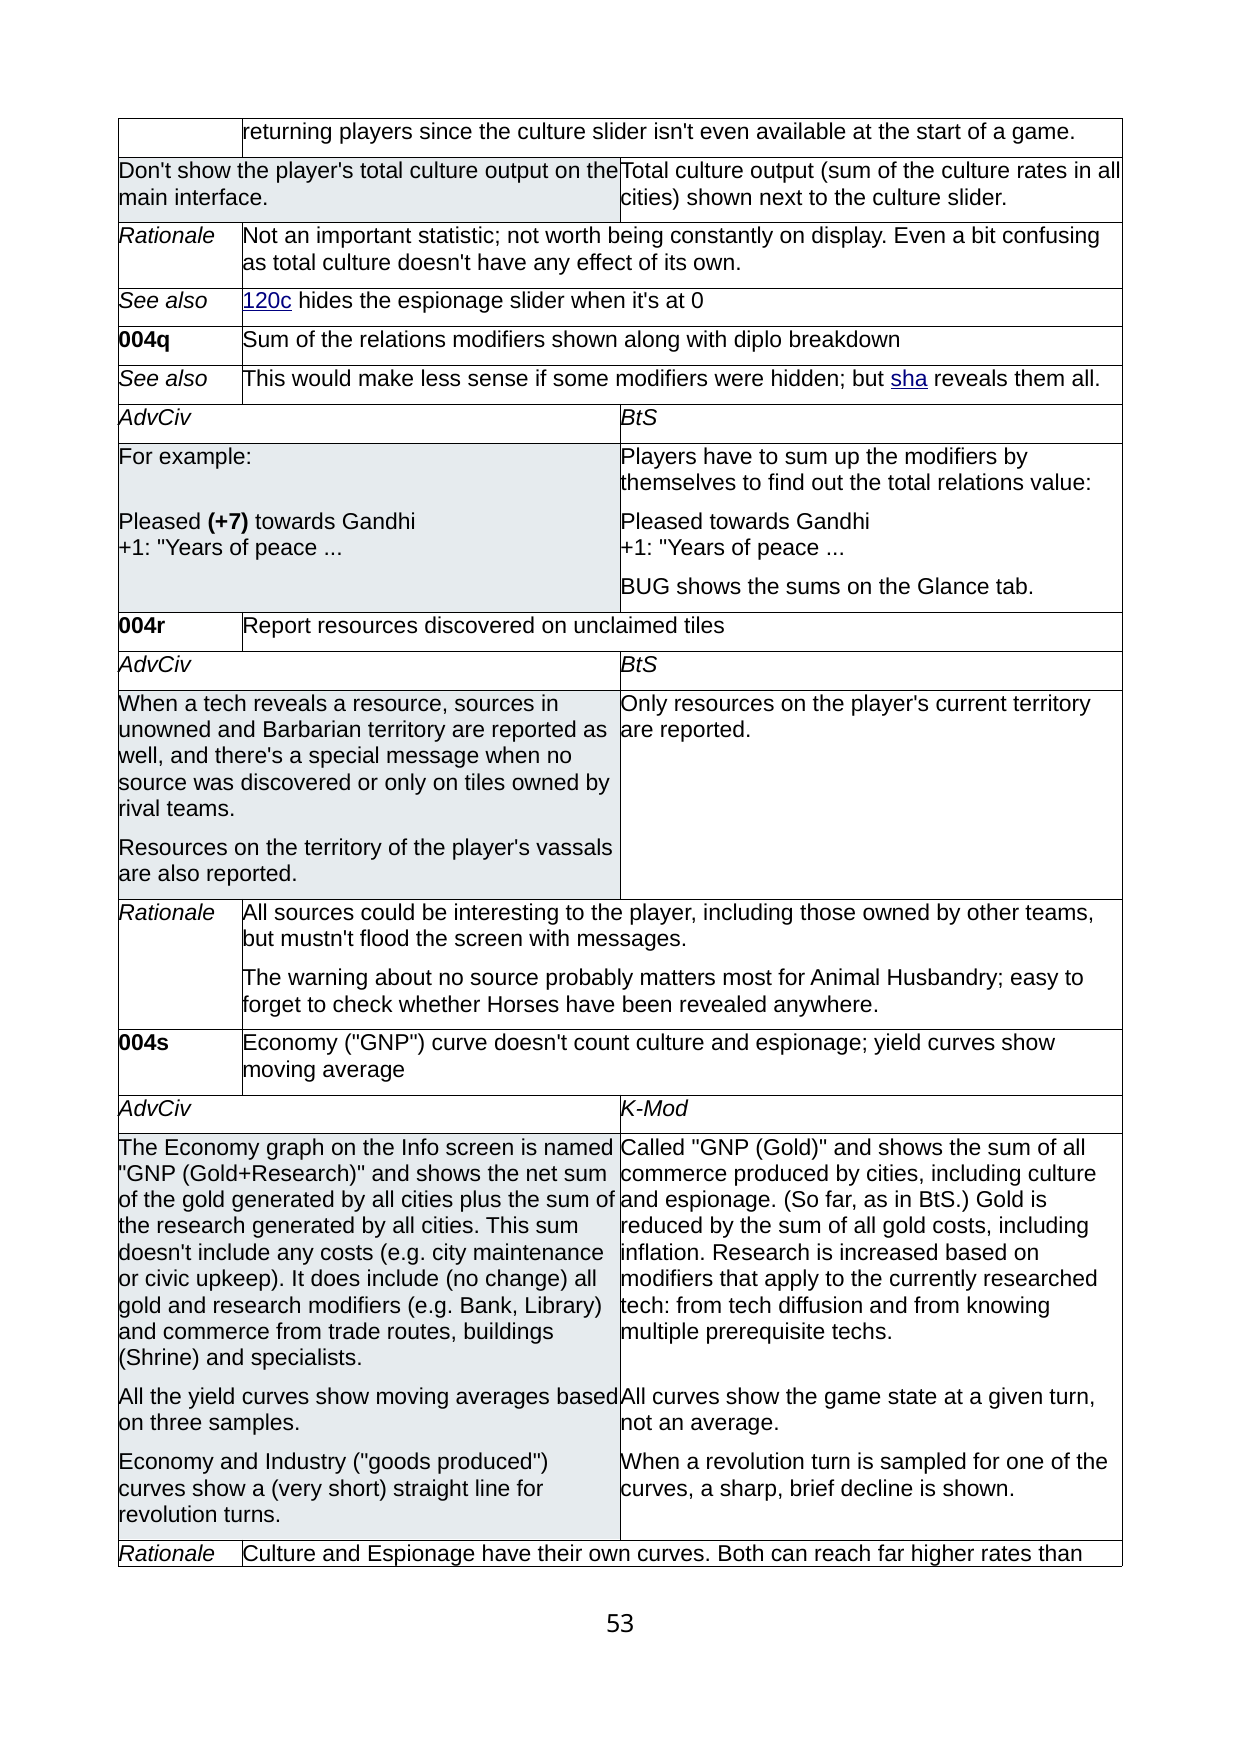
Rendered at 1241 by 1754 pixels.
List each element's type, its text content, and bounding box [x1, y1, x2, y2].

table_cell The Economy graph on the Info screen is named "GNP (Gold+Research)" and shows the net sum of the gold generated by all cities plus the sum of the research generated by all cities. This sum doesn't include any costs (e.g. city maintenance or civic upkeep). It does include (no change) all gold and research modifiers (e.g. Bank, Library) and commerce from trade routes, buildings (Shrine) and specialists. All the yield curves show moving averages based on three samples. Economy and Industry ("goods produced") curves show a (very short) straight line for revolution turns. [119, 1134, 620, 1539]
table_cell Report resources discovered on unclaimed tiles [243, 613, 1122, 651]
table_cell Total culture output (sum of the culture rates in all cities) shown next to the culture slider. [621, 158, 1122, 222]
table_cell AdvCiv [119, 405, 620, 443]
table_cell 004q [119, 327, 242, 365]
table_cell AdvCiv [119, 652, 620, 689]
table_cell Only resources on the player's current territory are reported. [621, 691, 1122, 899]
table_cell See also [119, 289, 242, 326]
table_cell Rationale [119, 223, 242, 287]
table_cell When a tech reveals a resource, sources in unowned and Barbarian territory are reported as well, and there's a special message when no source was discovered or only on tiles owned by rival teams. Resources on the territory of the player's vassals are also reported. [119, 691, 620, 899]
table_cell Culture and Espionage have their own curves. Both can reach far higher rates than [243, 1541, 1122, 1566]
table_cell Rationale [119, 900, 242, 1029]
table_cell Economy ("GNP") curve doesn't count culture and espionage; yield curves show moving average [243, 1030, 1122, 1094]
table_cell [119, 119, 242, 157]
table_cell Rationale [119, 1541, 242, 1566]
table_cell Not an important statistic; not worth being constantly on display. Even a bit confusing as total culture doesn't have any effect of its own. [243, 223, 1122, 287]
table_cell returning players since the culture slider isn't even available at the start of a game. [243, 119, 1122, 157]
table_cell BtS [621, 405, 1122, 443]
table_cell BtS [621, 652, 1122, 689]
table_cell 004r [119, 613, 242, 651]
table_cell Called "GNP (Gold)" and shows the sum of all commerce produced by cities, including culture and espionage. (So far, as in BtS.) Gold is reduced by the sum of all gold costs, including inflation. Research is increased based on modifiers that apply to the currently researched tech: from tech diffusion and from knowing multiple prerequisite techs. All curves show the game state at a given turn, not an average. When a revolution turn is sampled for one of the curves, a sharp, brief decline is shown. [621, 1134, 1122, 1539]
table_cell See also [119, 366, 242, 404]
table_cell Don't show the player's total culture output on the main interface. [119, 158, 620, 222]
table_cell Sum of the relations modifiers shown along with diplo breakdown [243, 327, 1122, 365]
table_cell All sources could be interesting to the player, including those owned by other teams, but mustn't flood the screen with messages. The warning about no source probably matters most for Animal Husbandry; easy to forget to check whether Horses have been revealed anywhere. [243, 900, 1122, 1029]
table_cell AdvCiv [119, 1096, 620, 1133]
table_cell K-Mod [621, 1096, 1122, 1133]
table_cell Players have to sum up the modifiers by themselves to find out the total relations value: Pleased towards Gandhi +1: "Years of peace ... BUG shows the sums on the Glance tab. [621, 444, 1122, 612]
table_cell 004s [119, 1030, 242, 1094]
table_cell This would make less sense if some modifiers were hidden; but sha reveals them all. [243, 366, 1122, 404]
table_cell 120c hides the espionage slider when it's at 0 [243, 289, 1122, 326]
table_cell For example: Pleased (+7) towards Gandhi +1: "Years of peace ... [119, 444, 620, 612]
